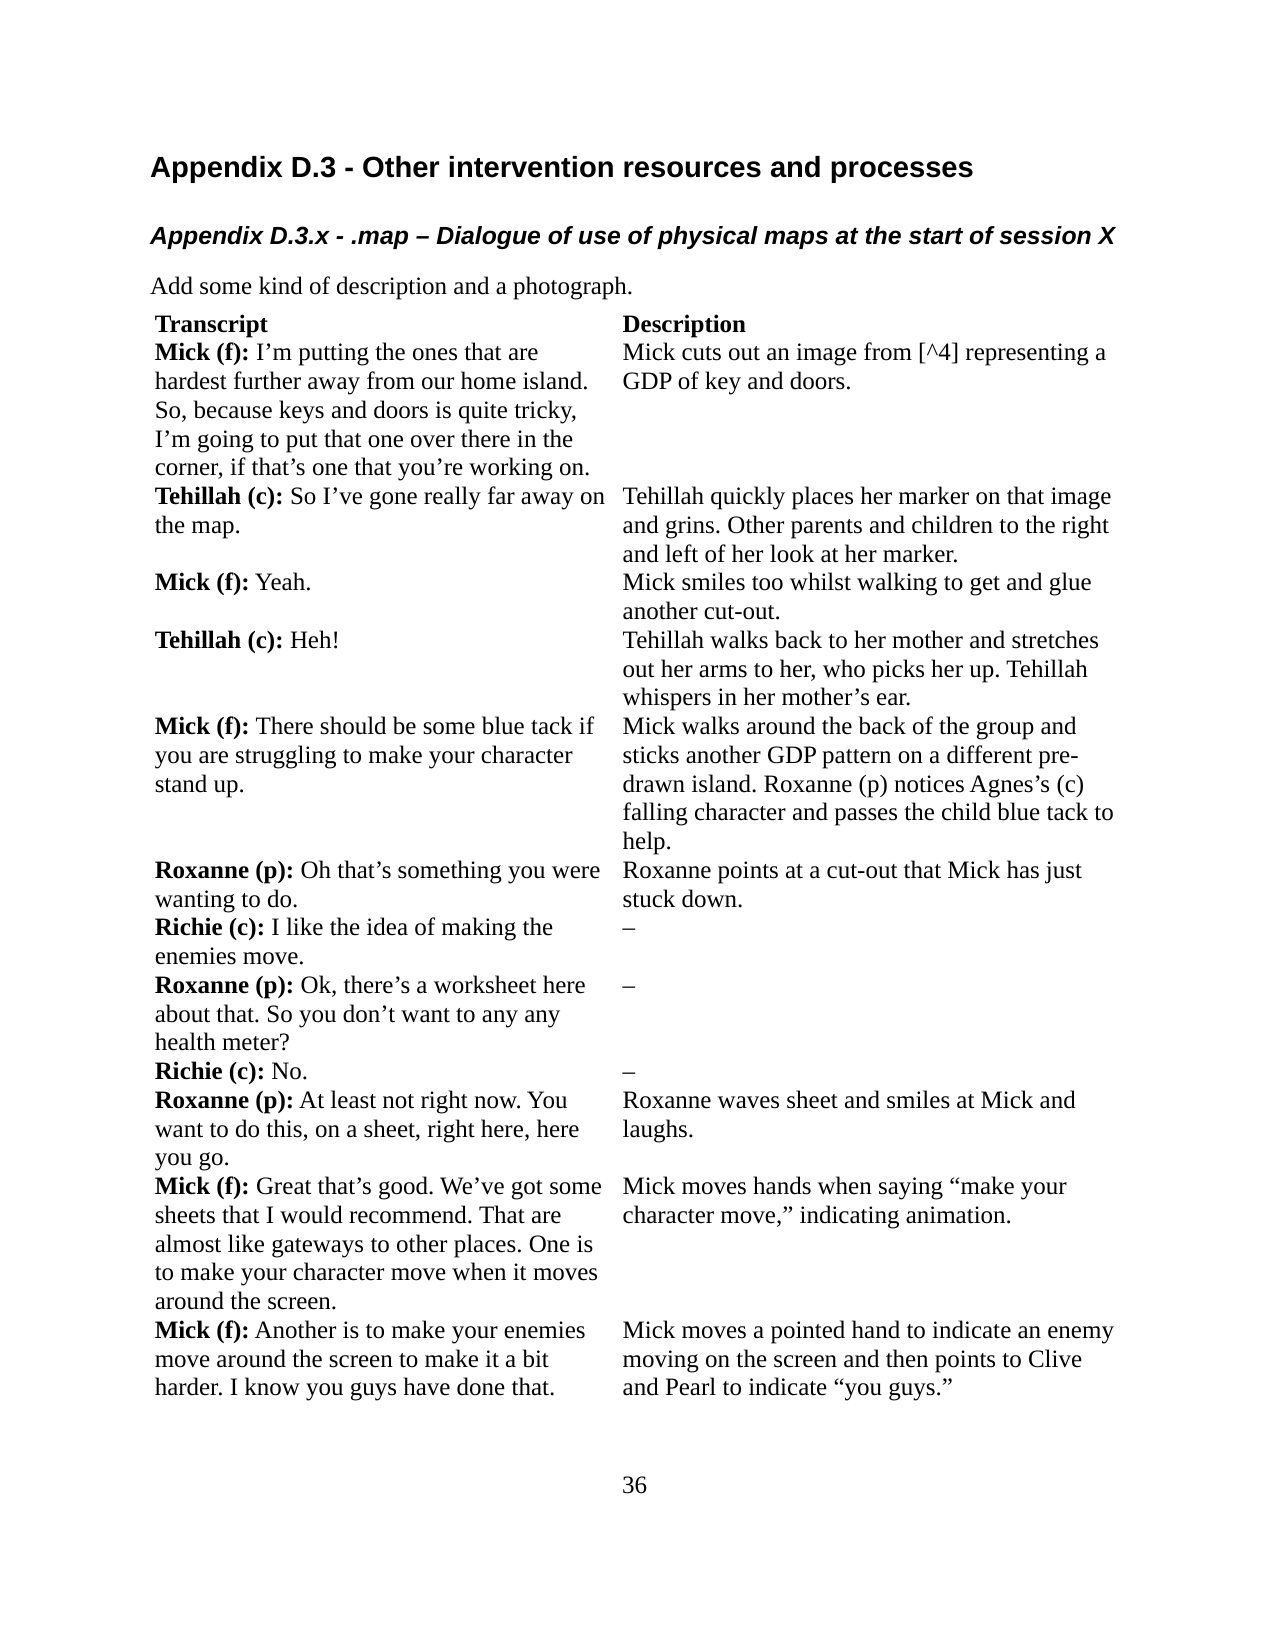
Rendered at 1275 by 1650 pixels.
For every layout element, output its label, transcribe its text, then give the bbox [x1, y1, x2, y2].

table_cell Mick (f): Another is to make your enemies move around the screen to make it a bit harder. I know you guys have done that. [150, 1315, 618, 1401]
subtitle Appendix D.3.x - .map – Dialogue of use of physical maps at the start of session X [150, 221, 1125, 249]
text Add some kind of description and a photograph. [150, 271, 1125, 300]
table_cell – [618, 970, 1125, 1056]
table_header Description [618, 309, 1125, 337]
table_cell Mick walks around the back of the group and sticks another GDP pattern on a different pre-drawn island. Roxanne (p) notices Agnes’s (c) falling character and passes the child blue tack to help. [618, 711, 1125, 855]
table_cell Richie (c): I like the idea of making the enemies move. [150, 913, 618, 970]
table_cell Tehillah (c): So I’ve gone really far away on the map. [150, 481, 618, 567]
table_cell Tehillah walks back to her mother and stretches out her arms to her, who picks her up. Tehillah whispers in her mother’s ear. [618, 625, 1125, 711]
table_cell Mick (f): Great that’s good. We’ve got some sheets that I would recommend. That are almost like gateways to other places. One is to make your character move when it moves around the screen. [150, 1171, 618, 1315]
table_cell Roxanne (p): Ok, there’s a worksheet here about that. So you don’t want to any any health meter? [150, 970, 618, 1056]
table_cell Mick moves hands when saying “make your character move,” indicating animation. [618, 1171, 1125, 1315]
table_cell – [618, 913, 1125, 970]
table_cell Roxanne points at a cut-out that Mick has just stuck down. [618, 855, 1125, 912]
table_cell Mick (f): There should be some blue tack if you are struggling to make your character stand up. [150, 711, 618, 855]
table_cell Roxanne waves sheet and smiles at Mick and laughs. [618, 1085, 1125, 1171]
table_cell – [618, 1056, 1125, 1085]
table_cell Roxanne (p): At least not right now. You want to do this, on a sheet, right here, here you go. [150, 1085, 618, 1171]
table_cell Tehillah (c): Heh! [150, 625, 618, 711]
table_cell Mick (f): Yeah. [150, 568, 618, 625]
table_cell Mick smiles too whilst walking to get and glue another cut-out. [618, 568, 1125, 625]
table_cell Mick (f): I’m putting the ones that are hardest further away from our home island. So, because keys and doors is quite tricky, I’m going to put that one over there in the corner, if that’s one that you’re working on. [150, 338, 618, 481]
table_cell Mick moves a pointed hand to indicate an enemy moving on the screen and then points to Clive and Pearl to indicate “you guys.” [618, 1315, 1125, 1401]
subtitle Appendix D.3 - Other intervention resources and processes [150, 150, 1125, 183]
table_cell Richie (c): No. [150, 1056, 618, 1085]
table_cell Roxanne (p): Oh that’s something you were wanting to do. [150, 855, 618, 912]
table_header Transcript [150, 309, 618, 337]
table_cell Mick cuts out an image from [^4] representing a GDP of key and doors. [618, 338, 1125, 481]
table_cell Tehillah quickly places her marker on that image and grins. Other parents and children to the right and left of her look at her marker. [618, 481, 1125, 567]
